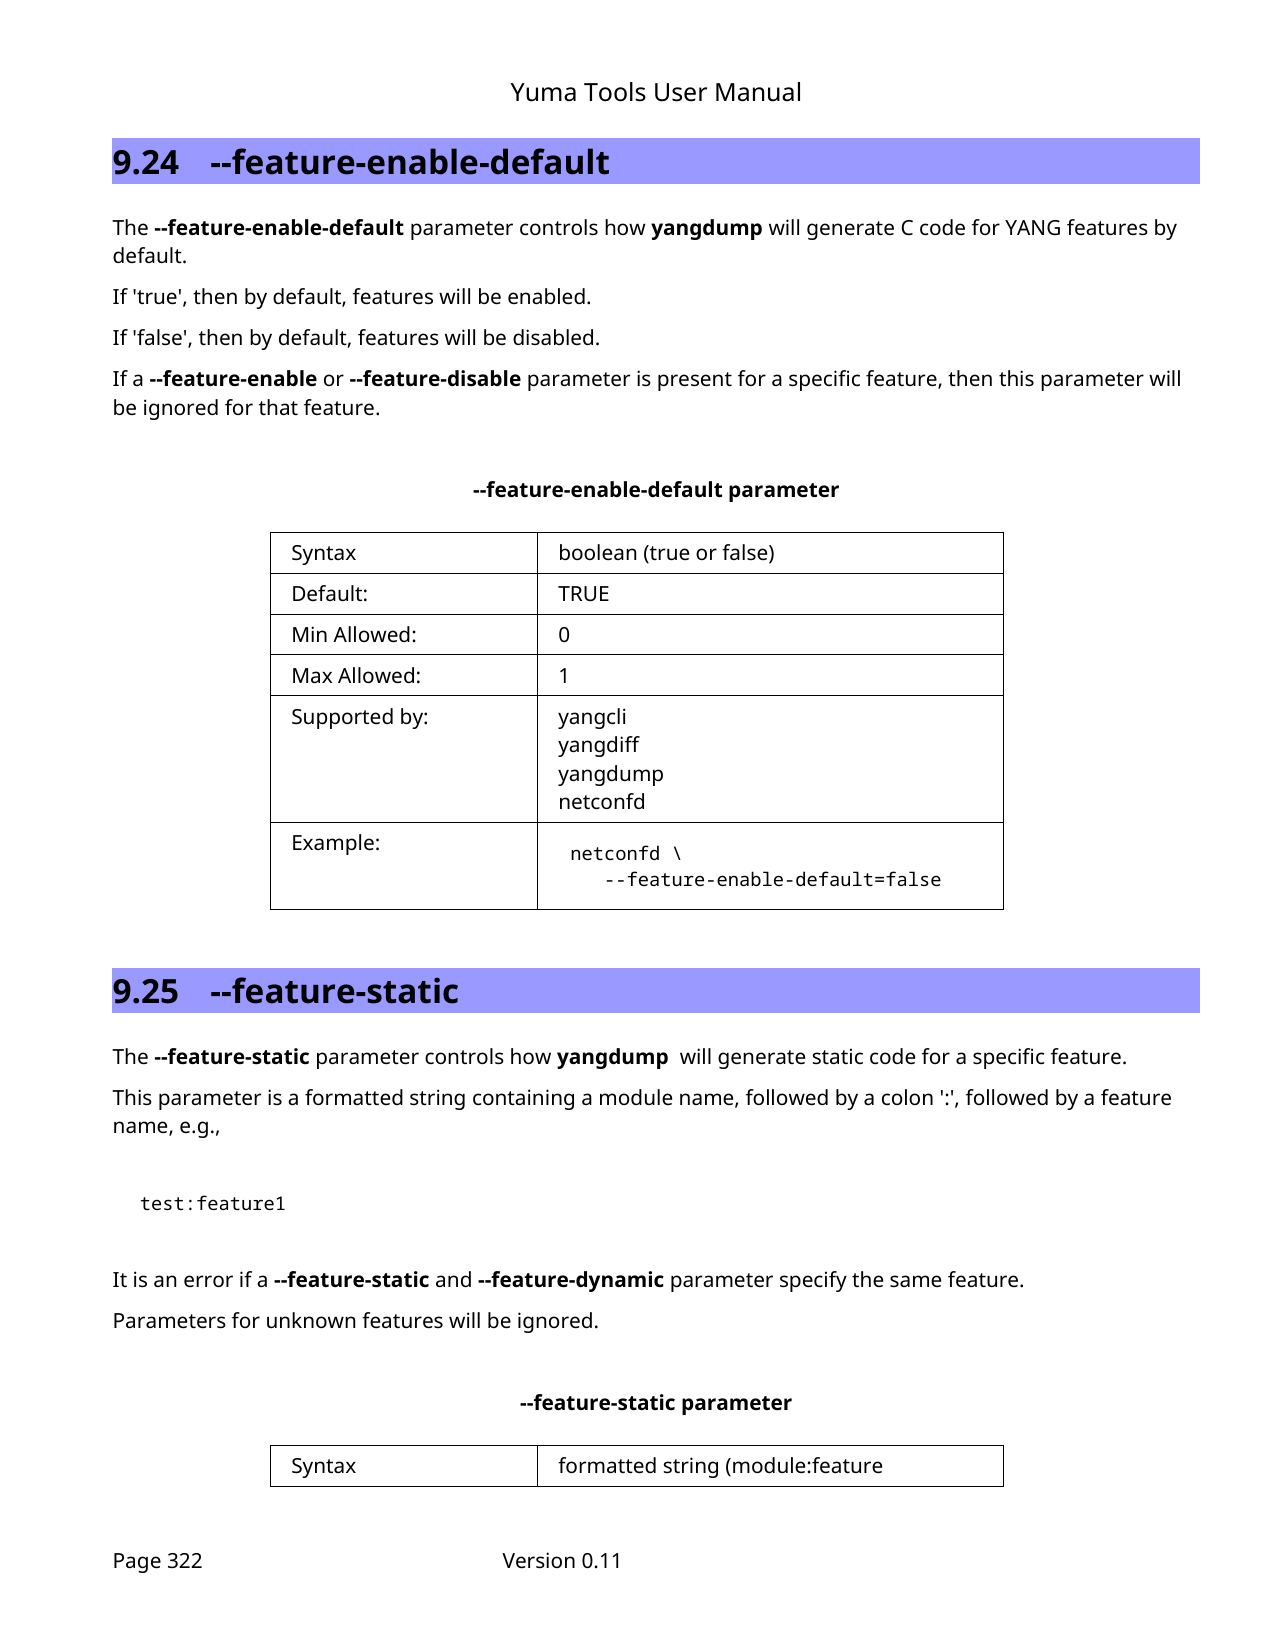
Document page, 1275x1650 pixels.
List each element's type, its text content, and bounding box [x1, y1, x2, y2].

table_cell TRUE [538, 574, 1003, 613]
text It is an error if a --feature-static and --feature-dynamic parameter specify the same feature. [112, 1265, 1200, 1293]
subtitle --feature-static [112, 968, 1200, 1013]
table_cell Min Allowed: [271, 615, 537, 654]
table_cell 1 [538, 655, 1003, 695]
text If a --feature-enable or --feature-disable parameter is present for a specific feature, then this parameter will be ignored for that feature. [112, 364, 1200, 421]
table_cell Max Allowed: [271, 655, 537, 695]
table_header Syntax [271, 533, 537, 572]
subtitle --feature-static parameter [127, 1388, 1185, 1416]
table_cell Default: [271, 574, 537, 613]
text This parameter is a formatted string containing a module name, followed by a colon ':', followed by a feature name, e.g., [112, 1083, 1200, 1140]
table_cell yangcli yangdiff yangdump netconfd [538, 696, 1003, 822]
text The --feature-enable-default parameter controls how yangdump will generate C code for YANG features by default. [112, 213, 1200, 270]
text If 'false', then by default, features will be disabled. [112, 323, 1200, 352]
text The --feature-static parameter controls how yangdump will generate static code for a specific feature. [112, 1042, 1200, 1071]
table_cell Supported by: [271, 696, 537, 822]
subtitle --feature-enable-default [112, 138, 1200, 184]
table_cell Example: [271, 823, 537, 909]
text If 'true', then by default, features will be enabled. [112, 282, 1200, 311]
table_header Syntax [271, 1446, 537, 1486]
table_cell netconfd \ --feature-enable-default=false [538, 823, 1003, 909]
subtitle --feature-enable-default parameter [127, 475, 1185, 503]
table_cell 0 [538, 615, 1003, 654]
table_header boolean (true or false) [538, 533, 1003, 572]
text Parameters for unknown features will be ignored. [112, 1306, 1200, 1334]
table_header formatted string (module:feature [538, 1446, 1003, 1486]
text test:feature1 [139, 1190, 1200, 1216]
